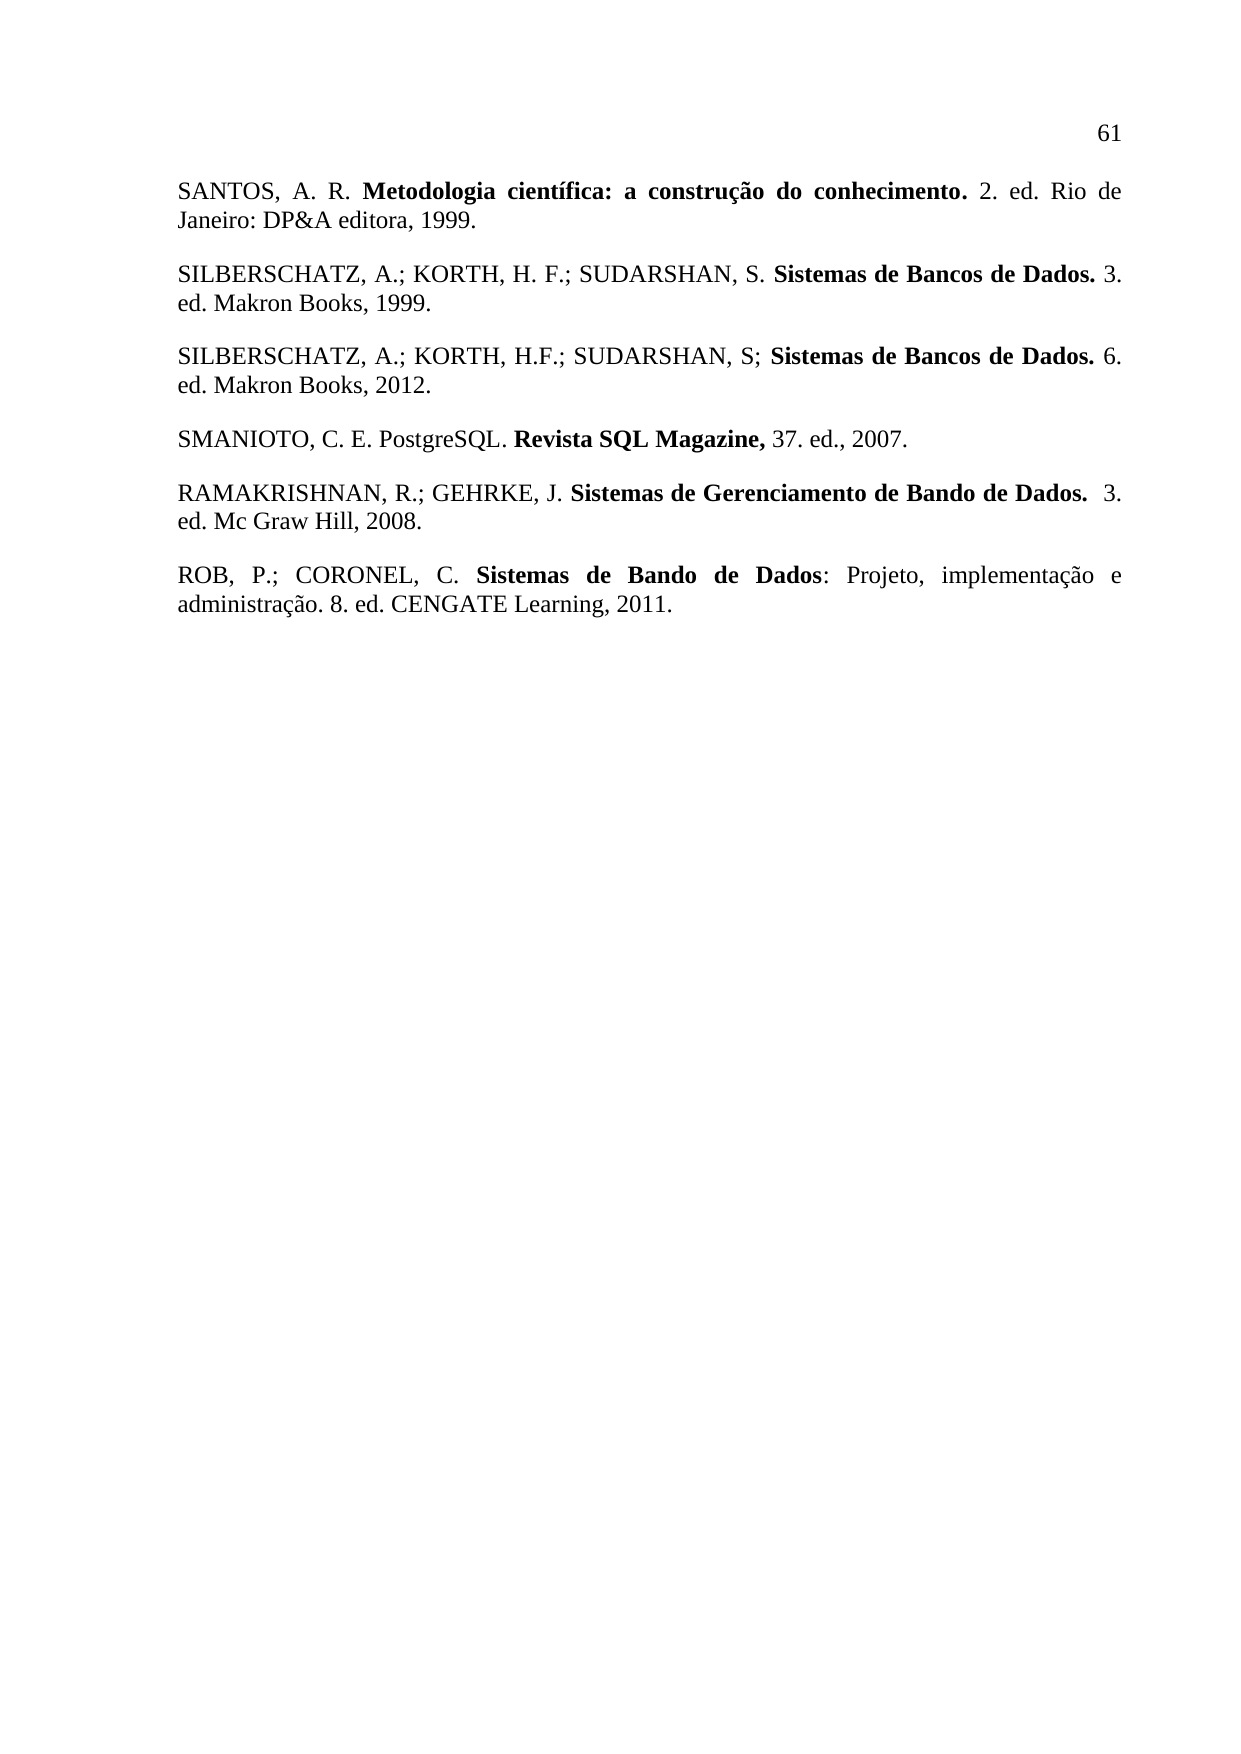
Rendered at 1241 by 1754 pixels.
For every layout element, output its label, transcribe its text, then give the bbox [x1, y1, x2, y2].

text RAMAKRISHNAN, R.; GEHRKE, J. Sistemas de Gerenciamento de Bando de Dados. 3. ed. Mc Graw Hill, 2008. [177, 478, 1122, 535]
text SILBERSCHATZ, A.; KORTH, H. F.; SUDARSHAN, S. Sistemas de Bancos de Dados. 3. ed. Makron Books, 1999. [177, 259, 1122, 316]
text ROB, P.; CORONEL, C. Sistemas de Bando de Dados: Projeto, implementação e administração. 8. ed. CENGATE Learning, 2011. [177, 560, 1122, 618]
text SMANIOTO, C. E. PostgreSQL. Revista SQL Magazine, 37. ed., 2007. [177, 424, 1122, 453]
text SILBERSCHATZ, A.; KORTH, H.F.; SUDARSHAN, S; Sistemas de Bancos de Dados. 6. ed. Makron Books, 2012. [177, 341, 1122, 399]
text SANTOS, A. R. Metodologia científica: a construção do conhecimento. 2. ed. Rio de Janeiro: DP&A editora, 1999. [177, 176, 1122, 234]
